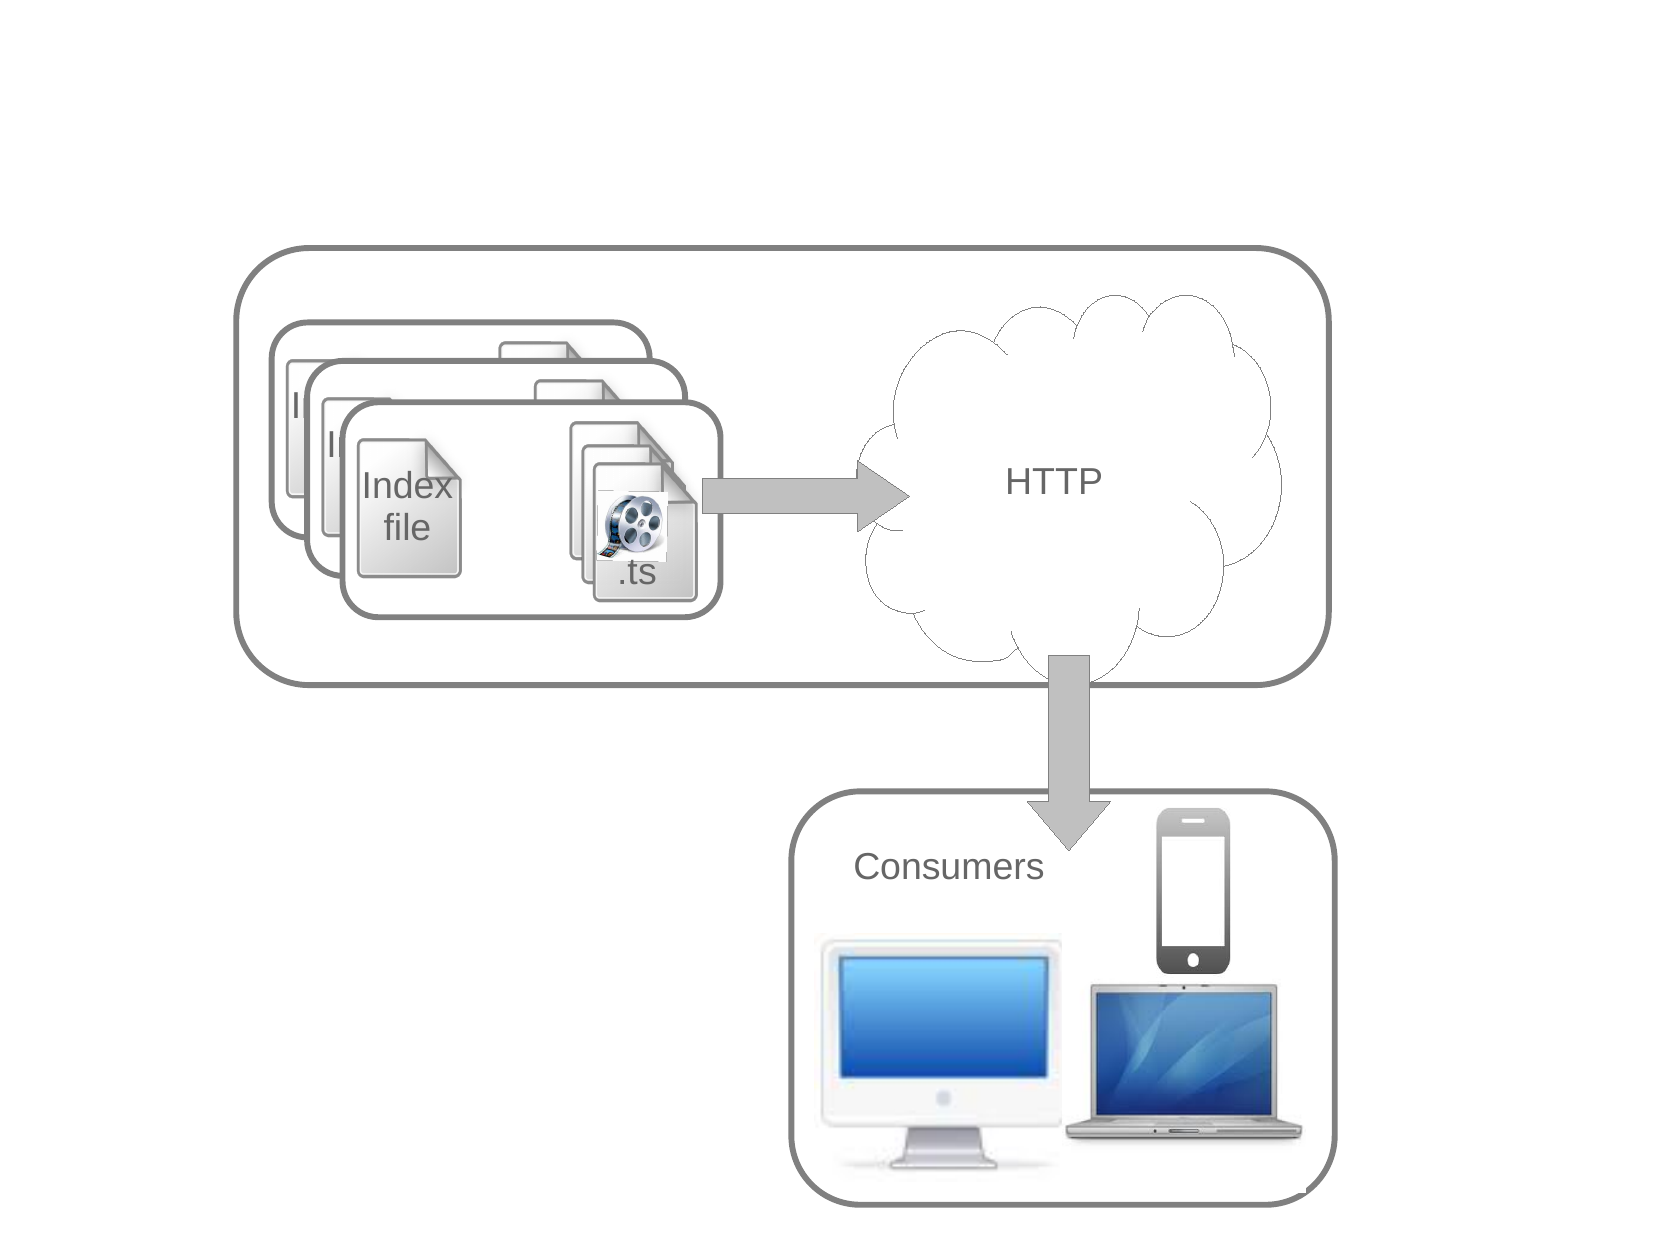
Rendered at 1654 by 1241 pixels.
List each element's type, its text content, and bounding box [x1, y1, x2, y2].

text_box .ts [602, 543, 672, 601]
picture [814, 800, 1306, 1193]
text_box [236, 248, 1335, 1205]
picture [259, 340, 485, 594]
picture [472, 322, 721, 618]
text_box Consumers [838, 838, 1060, 896]
text_box HTTP [858, 295, 1282, 683]
